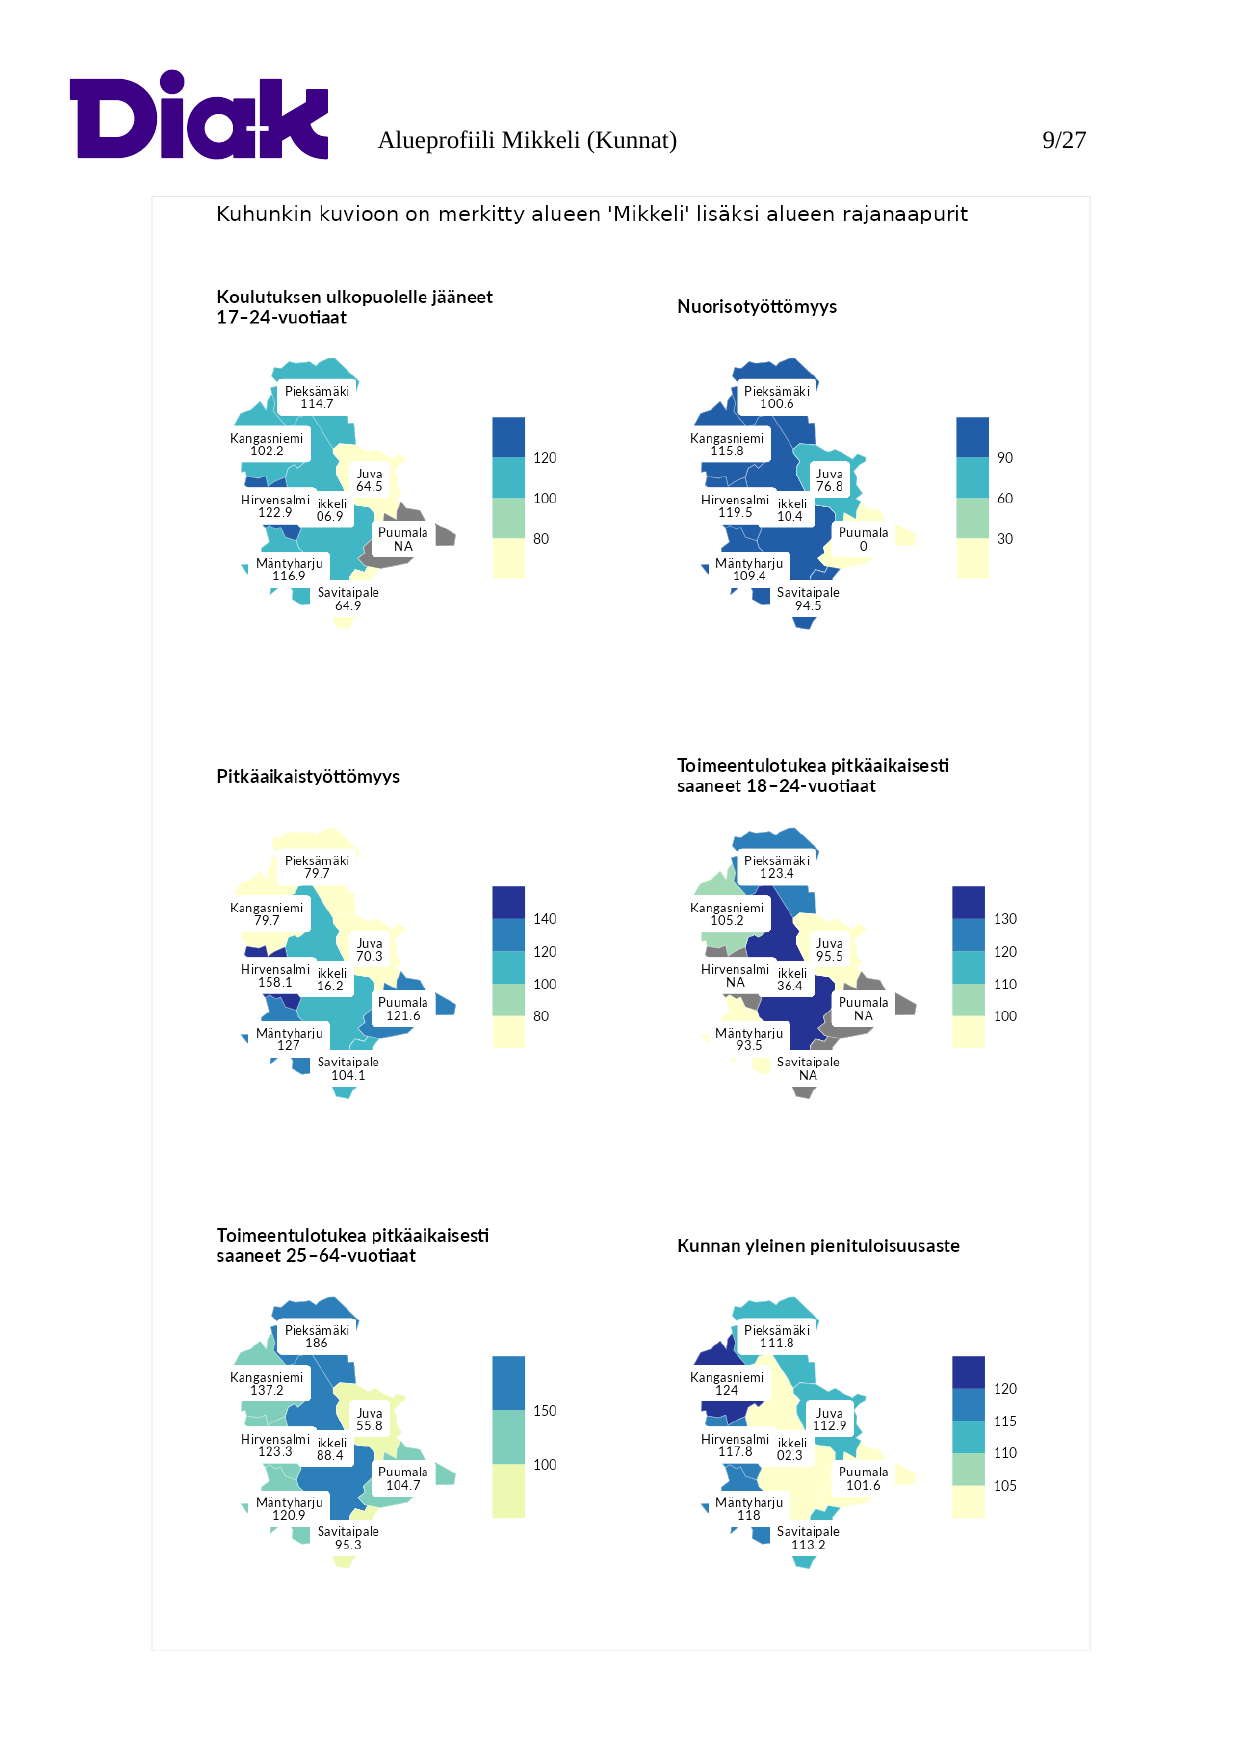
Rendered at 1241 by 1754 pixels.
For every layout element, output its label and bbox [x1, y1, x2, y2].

picture [61, 196, 1179, 1651]
